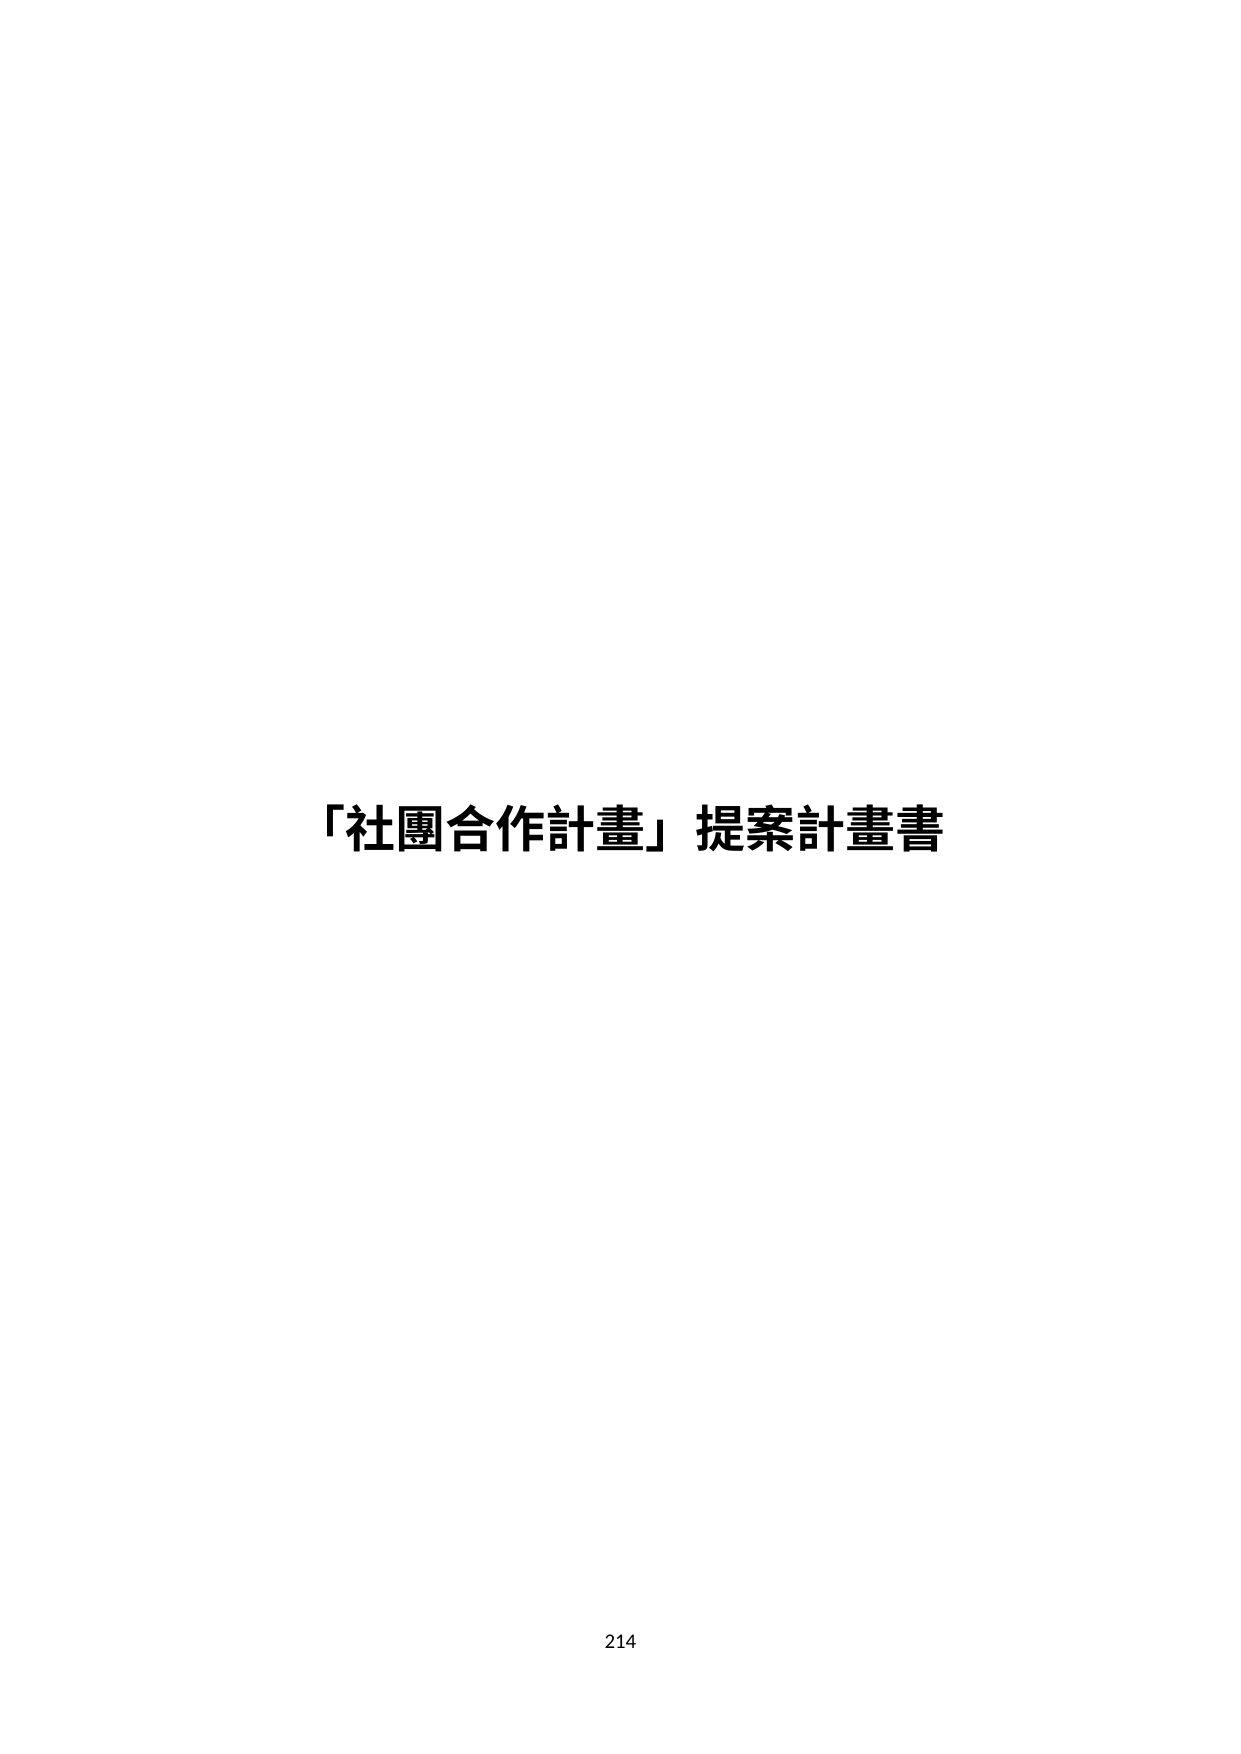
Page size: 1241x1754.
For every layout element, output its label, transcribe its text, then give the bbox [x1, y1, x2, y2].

text 「社團合作計畫」提案計畫書 [177, 789, 1063, 861]
